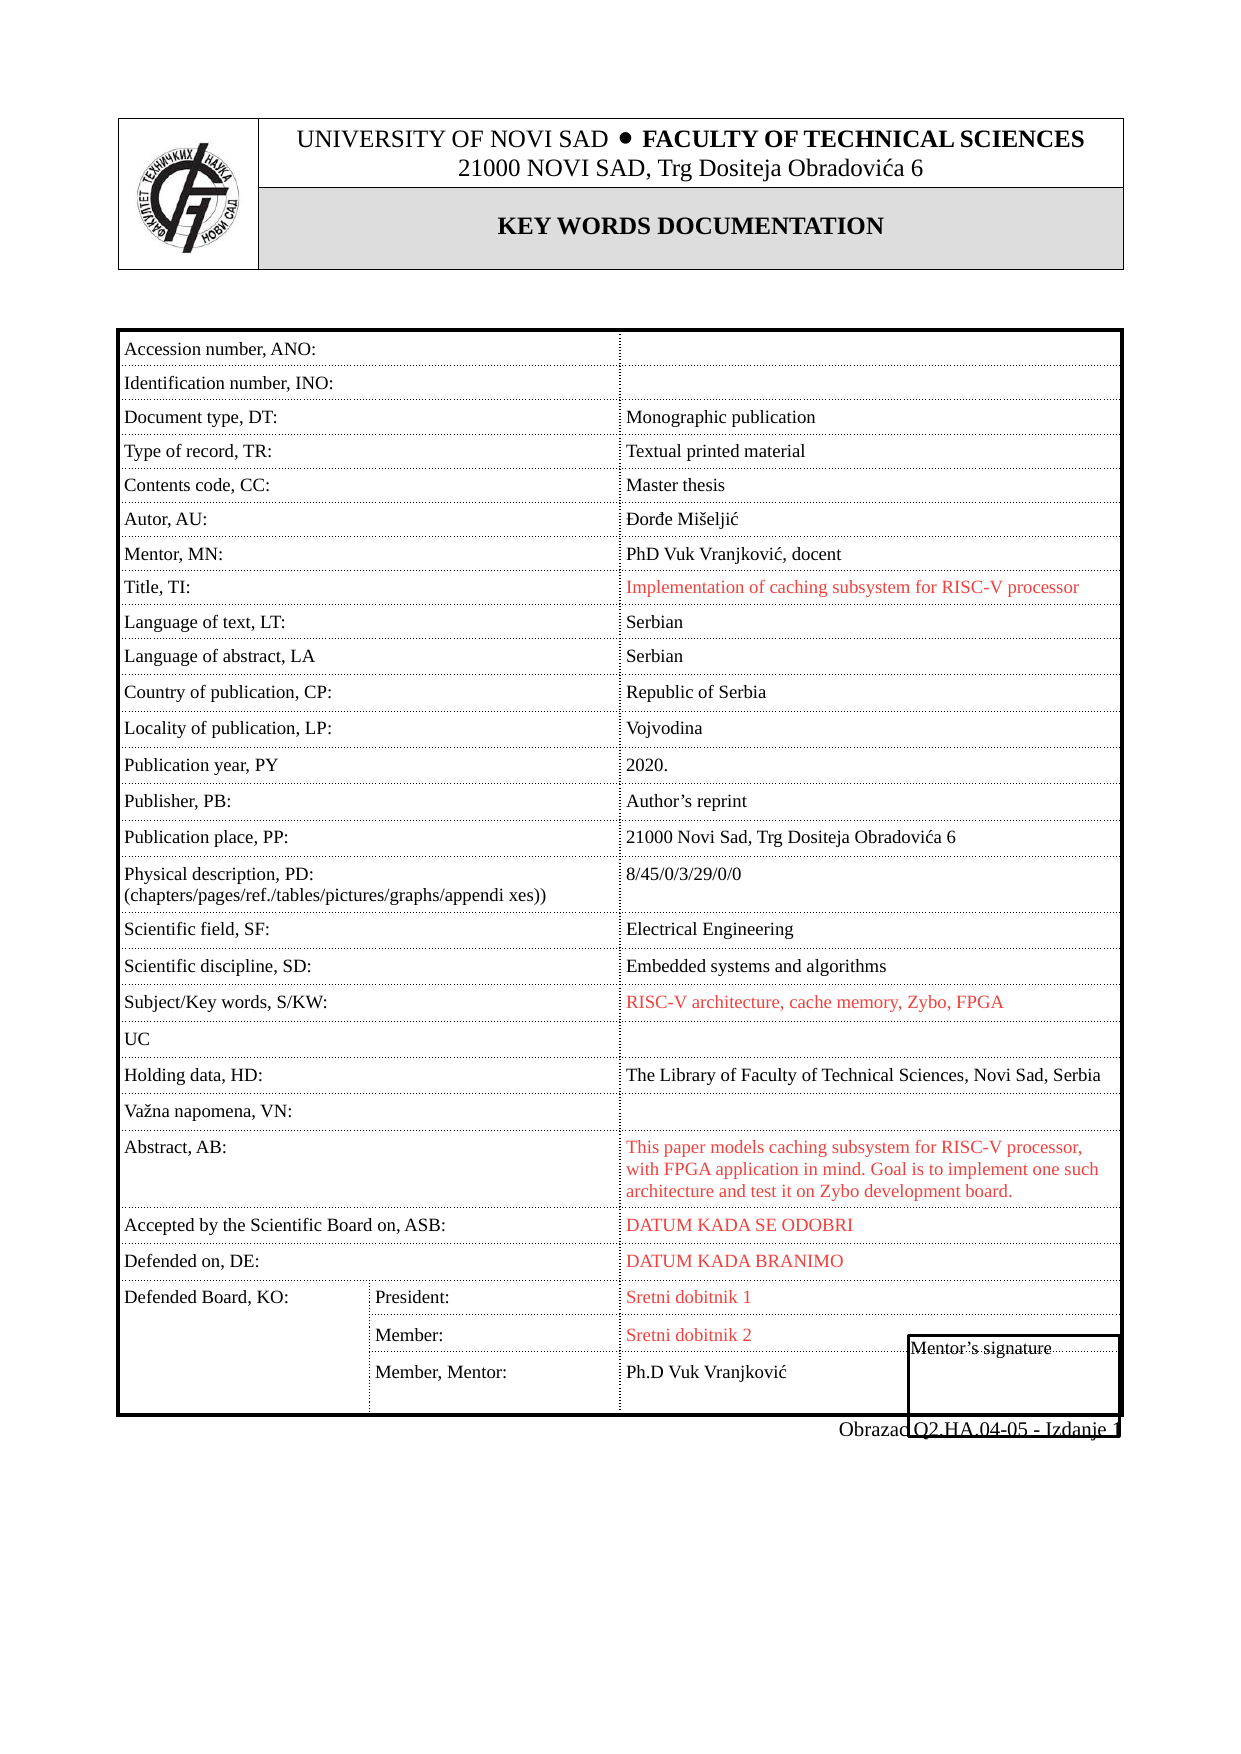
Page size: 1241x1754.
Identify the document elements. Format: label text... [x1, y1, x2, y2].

table_cell Document type, DT: [120, 399, 620, 433]
table_cell Type of record, TR: [120, 434, 620, 467]
table_cell Language of abstract, LA [120, 638, 620, 674]
table_cell Textual printed material [620, 434, 1120, 467]
table_cell Locality of publication, LP: [120, 711, 620, 747]
table_cell Identification number, INO: [120, 365, 620, 399]
table_cell 2020. [620, 747, 1120, 783]
table_cell Sretni dobitnik 2 [620, 1314, 1120, 1351]
table_cell Vojvodina [620, 711, 1120, 747]
table_cell This paper models caching subsystem for RISC-V processor, with FPGA application in mind. Goal is to implement one such architecture and test it on Zybo development board. [620, 1130, 1120, 1207]
table_cell Scientific field, SF: [120, 912, 620, 948]
table_cell 8/45/0/3/29/0/0 [620, 856, 1120, 912]
table_header [620, 332, 1120, 365]
table_cell Scientific discipline, SD: [120, 948, 620, 984]
table_cell 21000 Novi Sad, Trg Dositeja Obradovića 6 [620, 820, 1120, 856]
table_cell Defended Board, KO: [120, 1280, 369, 1412]
table_cell Member: [369, 1314, 620, 1351]
table_cell DATUM KADA SE ODOBRI [620, 1207, 1120, 1243]
table_cell Ph.D Vuk Vranjković [620, 1351, 907, 1412]
table_cell Važna napomena, VN: [120, 1093, 620, 1130]
table_cell Title, TI: [120, 570, 620, 604]
table_cell Embedded systems and algorithms [620, 948, 1120, 984]
picture [126, 134, 244, 259]
table_cell Member, Mentor: [369, 1351, 620, 1412]
table_cell Subject/Key words, S/KW: [120, 984, 620, 1021]
table_cell DATUM KADA BRANIMO [620, 1243, 1120, 1279]
table_cell Accepted by the Scientific Board on, ASB: [120, 1207, 620, 1243]
table_cell The Library of Faculty of Technical Sciences, Novi Sad, Serbia [620, 1057, 1120, 1093]
table_cell Master thesis [620, 468, 1120, 502]
table_cell RISC-V architecture, cache memory, Zybo, FPGA [620, 984, 1120, 1021]
table_cell UC [120, 1021, 620, 1057]
table_cell [620, 1093, 1120, 1130]
table_cell Mentor, MN: [120, 536, 620, 570]
table_cell President: [369, 1280, 620, 1314]
table_cell [620, 365, 1120, 399]
table_cell Holding data, HD: [120, 1057, 620, 1093]
table_cell Publication year, PY [120, 747, 620, 783]
table_cell Serbian [620, 638, 1120, 674]
table_cell Publication place, PP: [120, 820, 620, 856]
table_cell Monographic publication [620, 399, 1120, 433]
table_cell PhD Vuk Vranjković, docent [620, 536, 1120, 570]
table_cell Author’s reprint [620, 783, 1120, 819]
table_cell Language of text, LT: [120, 604, 620, 638]
table_cell [620, 1021, 1120, 1057]
table_cell Republic of Serbia [620, 674, 1120, 711]
table_header Accession number, ANO: [120, 332, 620, 365]
table_cell Defended on, DE: [120, 1243, 620, 1279]
table_cell Abstract, AB: [120, 1130, 620, 1207]
table_cell Physical description, PD: (chapters/pages/ref./tables/pictures/graphs/appendi xes)) [120, 856, 620, 912]
text Obrazac Q2.НА.04-05 - Izdanje 1 [118, 1417, 1122, 1441]
table_cell Electrical Engineering [620, 912, 1120, 948]
table_cell Sretni dobitnik 1 [620, 1280, 1120, 1314]
table_cell Autor, AU: [120, 502, 620, 536]
table_cell Country of publication, CP: [120, 674, 620, 711]
table_cell Implementation of caching subsystem for RISC-V processor [620, 570, 1120, 604]
table_cell Serbian [620, 604, 1120, 638]
table_cell Đorđe Mišeljić [620, 502, 1120, 536]
table_cell Contents code, CC: [120, 468, 620, 502]
table_cell Publisher, PB: [120, 783, 620, 819]
